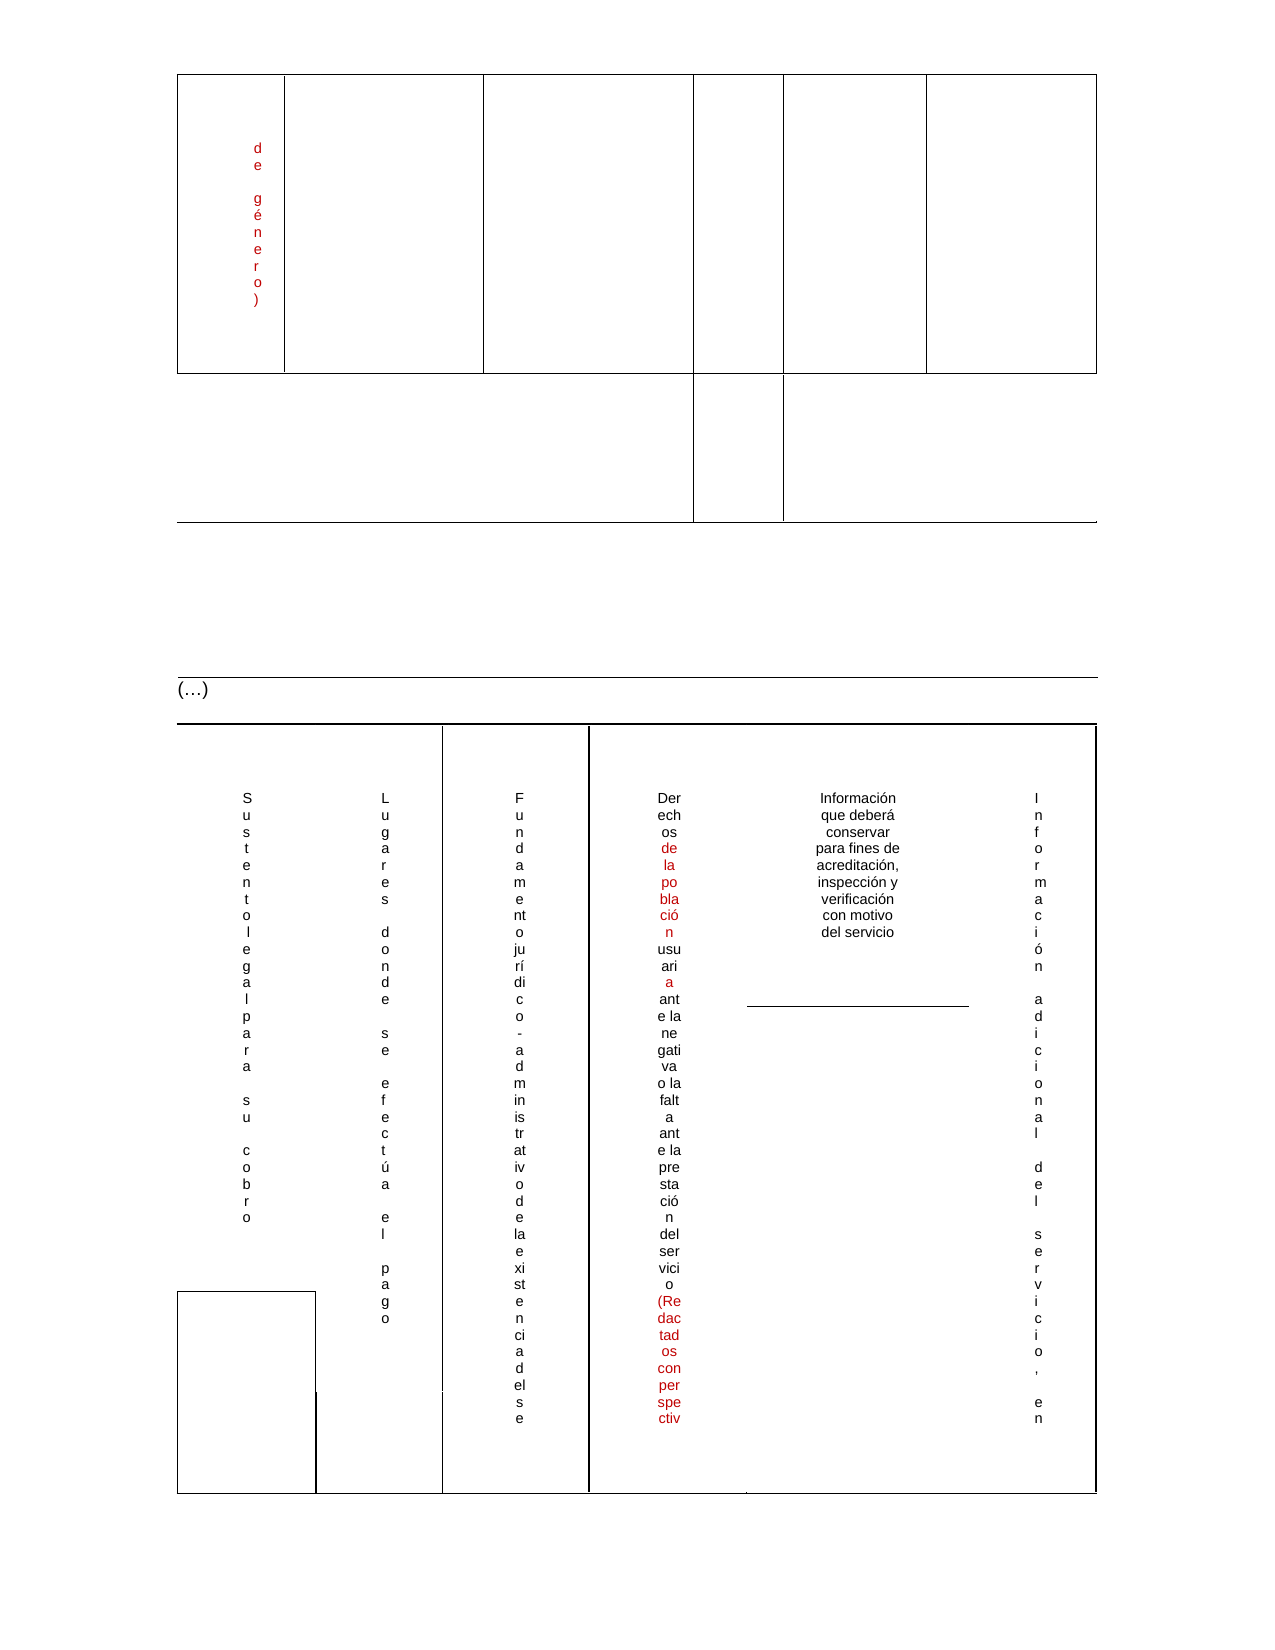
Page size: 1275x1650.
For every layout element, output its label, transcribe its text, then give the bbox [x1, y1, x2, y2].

table_header [321, 75, 483, 373]
table_header [484, 75, 693, 373]
table_header Información que deberá conservar para fines de acreditación, inspección y verificación con motivo del servicio [748, 726, 968, 1005]
table_header Fundamento jurídico- administrativo de la existencia del se [449, 726, 588, 1492]
table_cell [696, 375, 783, 521]
table_header [285, 76, 320, 372]
table_header [694, 75, 783, 373]
table_header Información adicional del servicio, en [970, 726, 1095, 1492]
table_cell [285, 375, 309, 521]
table_cell [310, 375, 482, 521]
table_header [747, 1007, 969, 1493]
table_header Lugares donde se efectúa el pago [317, 726, 442, 1391]
table_cell [178, 375, 284, 521]
table_header de género) [189, 76, 284, 372]
table_header [317, 1392, 442, 1493]
table_cell [927, 375, 1096, 521]
table_header Derechos de la población usuaria ante la negativa o la falta ante la prestación del servicio (Redactados con perspectiv [593, 726, 746, 1492]
table_header [178, 75, 188, 373]
table_header [443, 726, 448, 1391]
table_header [927, 75, 1096, 373]
table_cell [828, 375, 924, 521]
table_header Sustento legal para su cobro [178, 726, 315, 1290]
table_cell [484, 375, 692, 521]
table_header [178, 1292, 315, 1493]
table_cell [785, 375, 827, 521]
table_header [784, 75, 926, 373]
text (…) [177, 677, 1097, 699]
